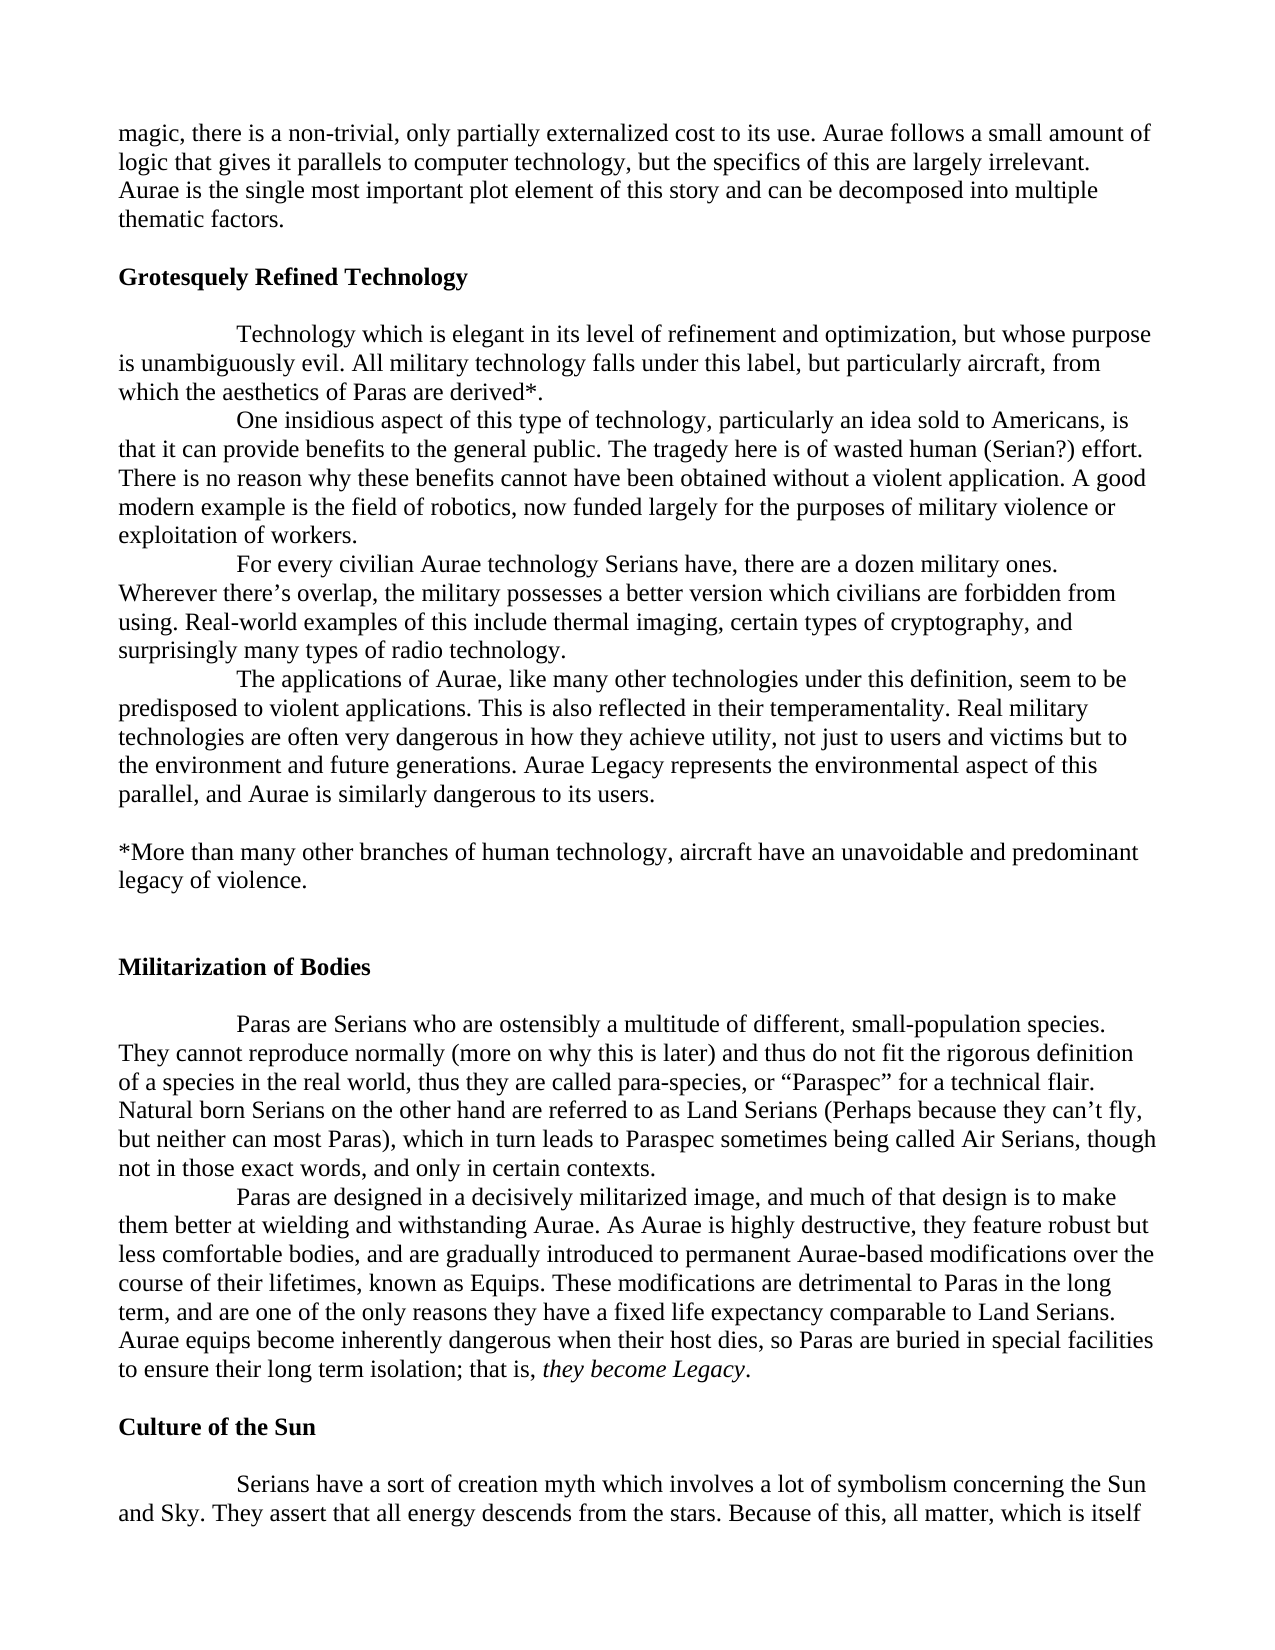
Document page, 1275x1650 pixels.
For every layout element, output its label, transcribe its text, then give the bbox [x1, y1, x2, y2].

text Paras are designed in a decisively militarized image, and much of that design is to make them better at wielding and withstanding Aurae. As Aurae is highly destructive, they feature robust but less comfortable bodies, and are gradually introduced to permanent Aurae-based modifications over the course of their lifetimes, known as Equips. These modifications are detrimental to Paras in the long term, and are one of the only reasons they have a fixed life expectancy comparable to Land Serians. Aurae equips become inherently dangerous when their host dies, so Paras are buried in special facilities to ensure their long term isolation; that is, they become Legacy. [118, 1182, 1157, 1383]
text Serians have a sort of creation myth which involves a lot of symbolism concerning the Sun and Sky. They assert that all energy descends from the stars. Because of this, all matter, which is itself [118, 1469, 1157, 1527]
text Paras are Serians who are ostensibly a multitude of different, small-population species. They cannot reproduce normally (more on why this is later) and thus do not fit the rigorous definition of a species in the real world, thus they are called para-species, or “Paraspec” for a technical flair. Natural born Serians on the other hand are referred to as Land Serians (Perhaps because they can’t fly, but neither can most Paras), which in turn leads to Paraspec sometimes being called Air Serians, though not in those exact words, and only in certain contexts. [118, 1009, 1157, 1182]
text For every civilian Aurae technology Serians have, there are a dozen military ones. Wherever there’s overlap, the military possesses a better version which civilians are forbidden from using. Real-world examples of this include thermal imaging, certain types of cryptography, and surprisingly many types of radio technology. [118, 549, 1157, 664]
text Culture of the Sun [118, 1412, 1157, 1441]
text *More than many other branches of human technology, aircraft have an unavoidable and predominant legacy of violence. [118, 837, 1157, 894]
text magic, there is a non-trivial, only partially externalized cost to its use. Aurae follows a small amount of logic that gives it parallels to computer technology, but the specifics of this are largely irrelevant. Aurae is the single most important plot element of this story and can be decomposed into multiple thematic factors. [118, 118, 1157, 233]
text One insidious aspect of this type of technology, particularly an idea sold to Americans, is that it can provide benefits to the general public. The tragedy here is of wasted human (Serian?) effort. There is no reason why these benefits cannot have been obtained without a violent application. A good modern example is the field of robotics, now funded largely for the purposes of military violence or exploitation of workers. [118, 406, 1157, 549]
text The applications of Aurae, like many other technologies under this definition, seem to be predisposed to violent applications. This is also reflected in their temperamentality. Real military technologies are often very dangerous in how they achieve utility, not just to users and victims but to the environment and future generations. Aurae Legacy represents the environmental aspect of this parallel, and Aurae is similarly dangerous to its users. [118, 664, 1157, 808]
text Militarization of Bodies [118, 952, 1157, 981]
text Grotesquely Refined Technology [118, 262, 1157, 291]
text Technology which is elegant in its level of refinement and optimization, but whose purpose is unambiguously evil. All military technology falls under this label, but particularly aircraft, from which the aesthetics of Paras are derived*. [118, 319, 1157, 406]
